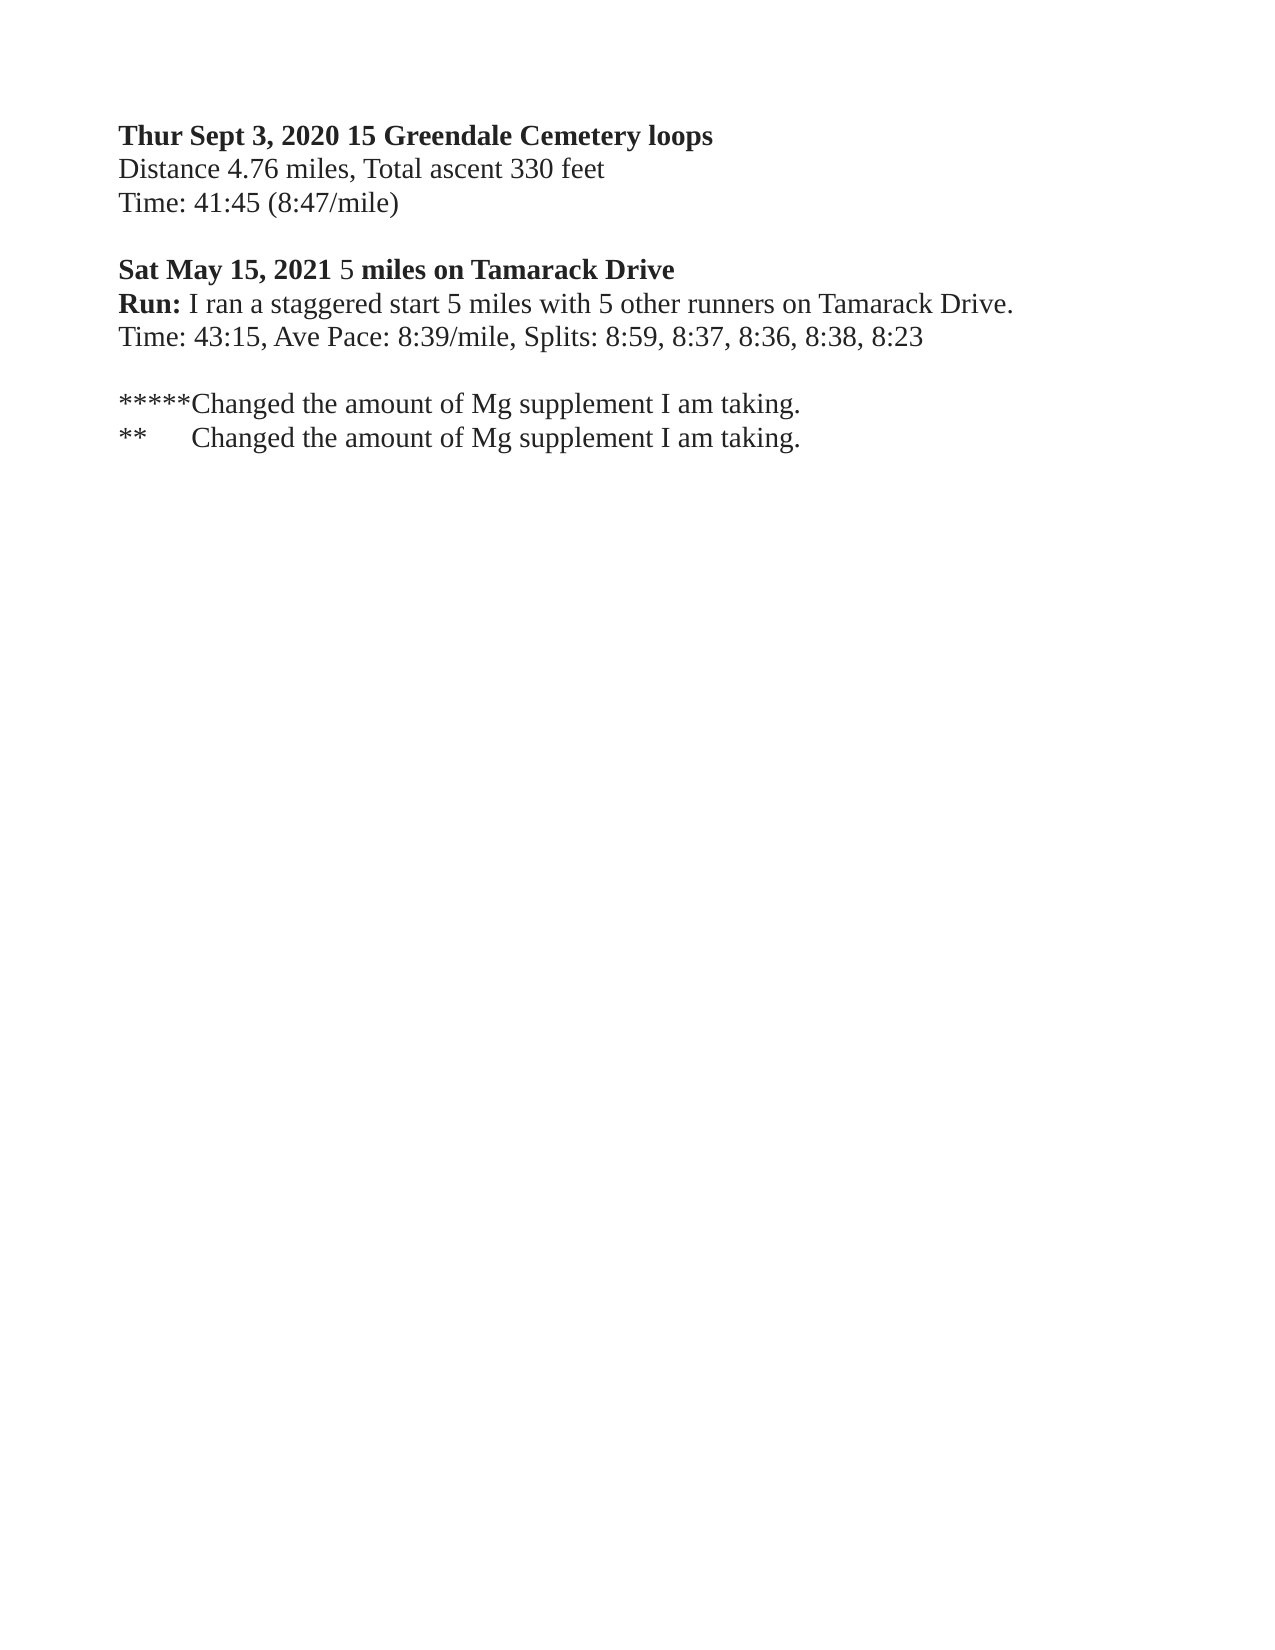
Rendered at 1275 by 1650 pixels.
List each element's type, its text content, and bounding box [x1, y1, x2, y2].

text Time: 43:15, Ave Pace: 8:39/mile, Splits: 8:59, 8:37, 8:36, 8:38, 8:23 [118, 319, 1161, 353]
text Run: I ran a staggered start 5 miles with 5 other runners on Tamarack Drive. [118, 286, 1161, 319]
text Sat May 15, 2021 5 miles on Tamarack Drive [118, 252, 1161, 286]
text *****Changed the amount of Mg supplement I am taking. [118, 386, 1161, 420]
text Distance 4.76 miles, Total ascent 330 feet [118, 152, 1161, 185]
text Time: 41:45 (8:47/mile) [118, 185, 1161, 219]
text Thur Sept 3, 2020 15 Greendale Cemetery loops [118, 118, 1161, 152]
text ** Changed the amount of Mg supplement I am taking. [118, 420, 1161, 453]
